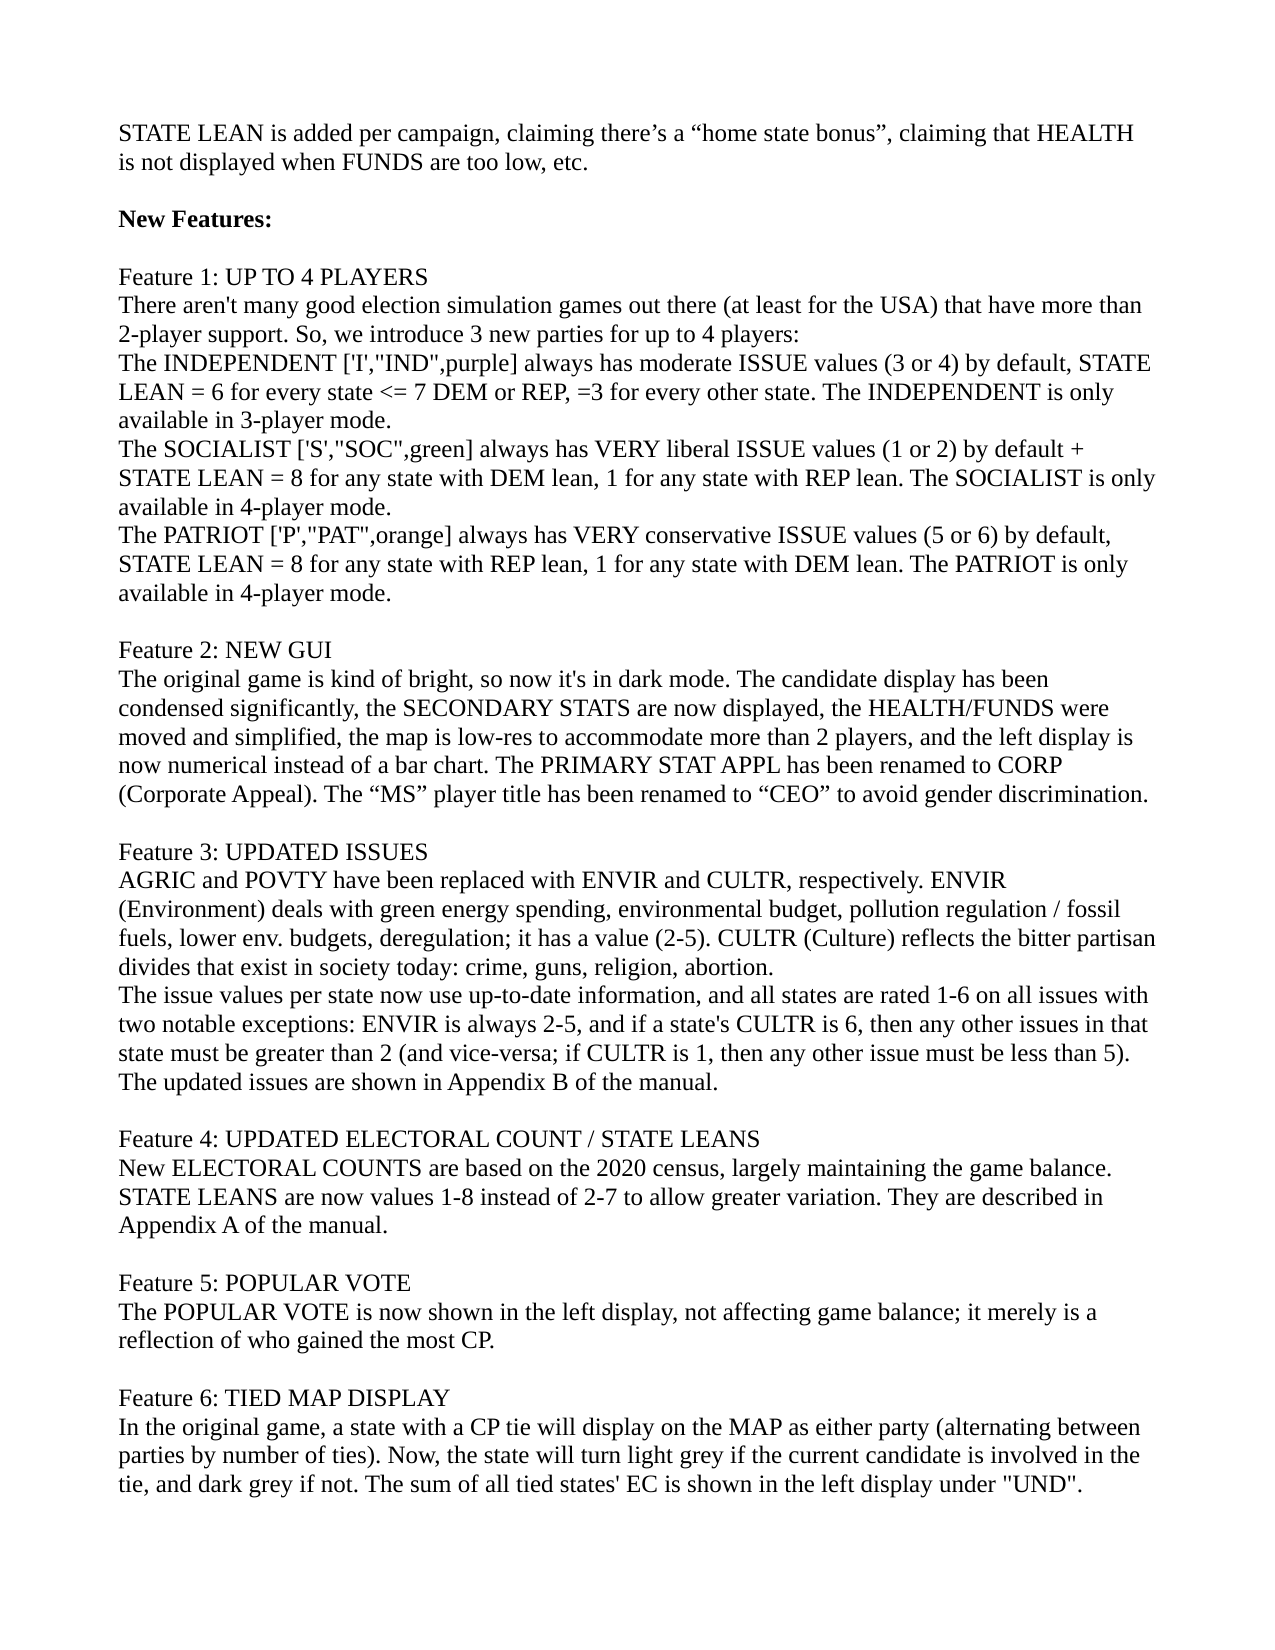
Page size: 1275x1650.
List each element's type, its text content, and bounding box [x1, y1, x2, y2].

text AGRIC and POVTY have been replaced with ENVIR and CULTR, respectively. ENVIR (Environment) deals with green energy spending, environmental budget, pollution regulation / fossil fuels, lower env. budgets, deregulation; it has a value (2-5). CULTR (Culture) reflects the bitter partisan divides that exist in society today: crime, guns, religion, abortion. [118, 866, 1157, 981]
text Feature 1: UP TO 4 PLAYERS [118, 262, 1157, 291]
text There aren't many good election simulation games out there (at least for the USA) that have more than 2-player support. So, we introduce 3 new parties for up to 4 players: [118, 291, 1157, 348]
text New ELECTORAL COUNTS are based on the 2020 census, largely maintaining the game balance. STATE LEANS are now values 1-8 instead of 2-7 to allow greater variation. They are described in Appendix A of the manual. [118, 1153, 1157, 1239]
text Feature 6: TIED MAP DISPLAY [118, 1383, 1157, 1412]
text The issue values per state now use up-to-date information, and all states are rated 1-6 on all issues with two notable exceptions: ENVIR is always 2-5, and if a state's CULTR is 6, then any other issues in that state must be greater than 2 (and vice-versa; if CULTR is 1, then any other issue must be less than 5). The updated issues are shown in Appendix B of the manual. [118, 981, 1157, 1096]
text In the original game, a state with a CP tie will display on the MAP as either party (alternating between parties by number of ties). Now, the state will turn light grey if the current candidate is involved in the tie, and dark grey if not. The sum of all tied states' EC is shown in the left display under "UND". [118, 1412, 1157, 1498]
text Feature 5: POPULAR VOTE [118, 1268, 1157, 1297]
text Feature 2: NEW GUI [118, 636, 1157, 664]
text The POPULAR VOTE is now shown in the left display, not affecting game balance; it merely is a reflection of who gained the most CP. [118, 1297, 1157, 1354]
text The INDEPENDENT ['I',"IND",purple] always has moderate ISSUE values (3 or 4) by default, STATE LEAN = 6 for every state <= 7 DEM or REP, =3 for every other state. The INDEPENDENT is only available in 3-player mode. [118, 348, 1157, 434]
text The SOCIALIST ['S',"SOC",green] always has VERY liberal ISSUE values (1 or 2) by default + STATE LEAN = 8 for any state with DEM lean, 1 for any state with REP lean. The SOCIALIST is only available in 4-player mode. [118, 434, 1157, 521]
text Feature 3: UPDATED ISSUES [118, 837, 1157, 866]
text The PATRIOT ['P',"PAT",orange] always has VERY conservative ISSUE values (5 or 6) by default, STATE LEAN = 8 for any state with REP lean, 1 for any state with DEM lean. The PATRIOT is only available in 4-player mode. [118, 521, 1157, 607]
text STATE LEAN is added per campaign, claiming there’s a “home state bonus”, claiming that HEALTH is not displayed when FUNDS are too low, etc. [118, 118, 1157, 176]
text Feature 4: UPDATED ELECTORAL COUNT / STATE LEANS [118, 1124, 1157, 1153]
text New Features: [118, 204, 1157, 233]
text The original game is kind of bright, so now it's in dark mode. The candidate display has been condensed significantly, the SECONDARY STATS are now displayed, the HEALTH/FUNDS were moved and simplified, the map is low-res to accommodate more than 2 players, and the left display is now numerical instead of a bar chart. The PRIMARY STAT APPL has been renamed to CORP (Corporate Appeal). The “MS” player title has been renamed to “CEO” to avoid gender discrimination. [118, 664, 1157, 808]
